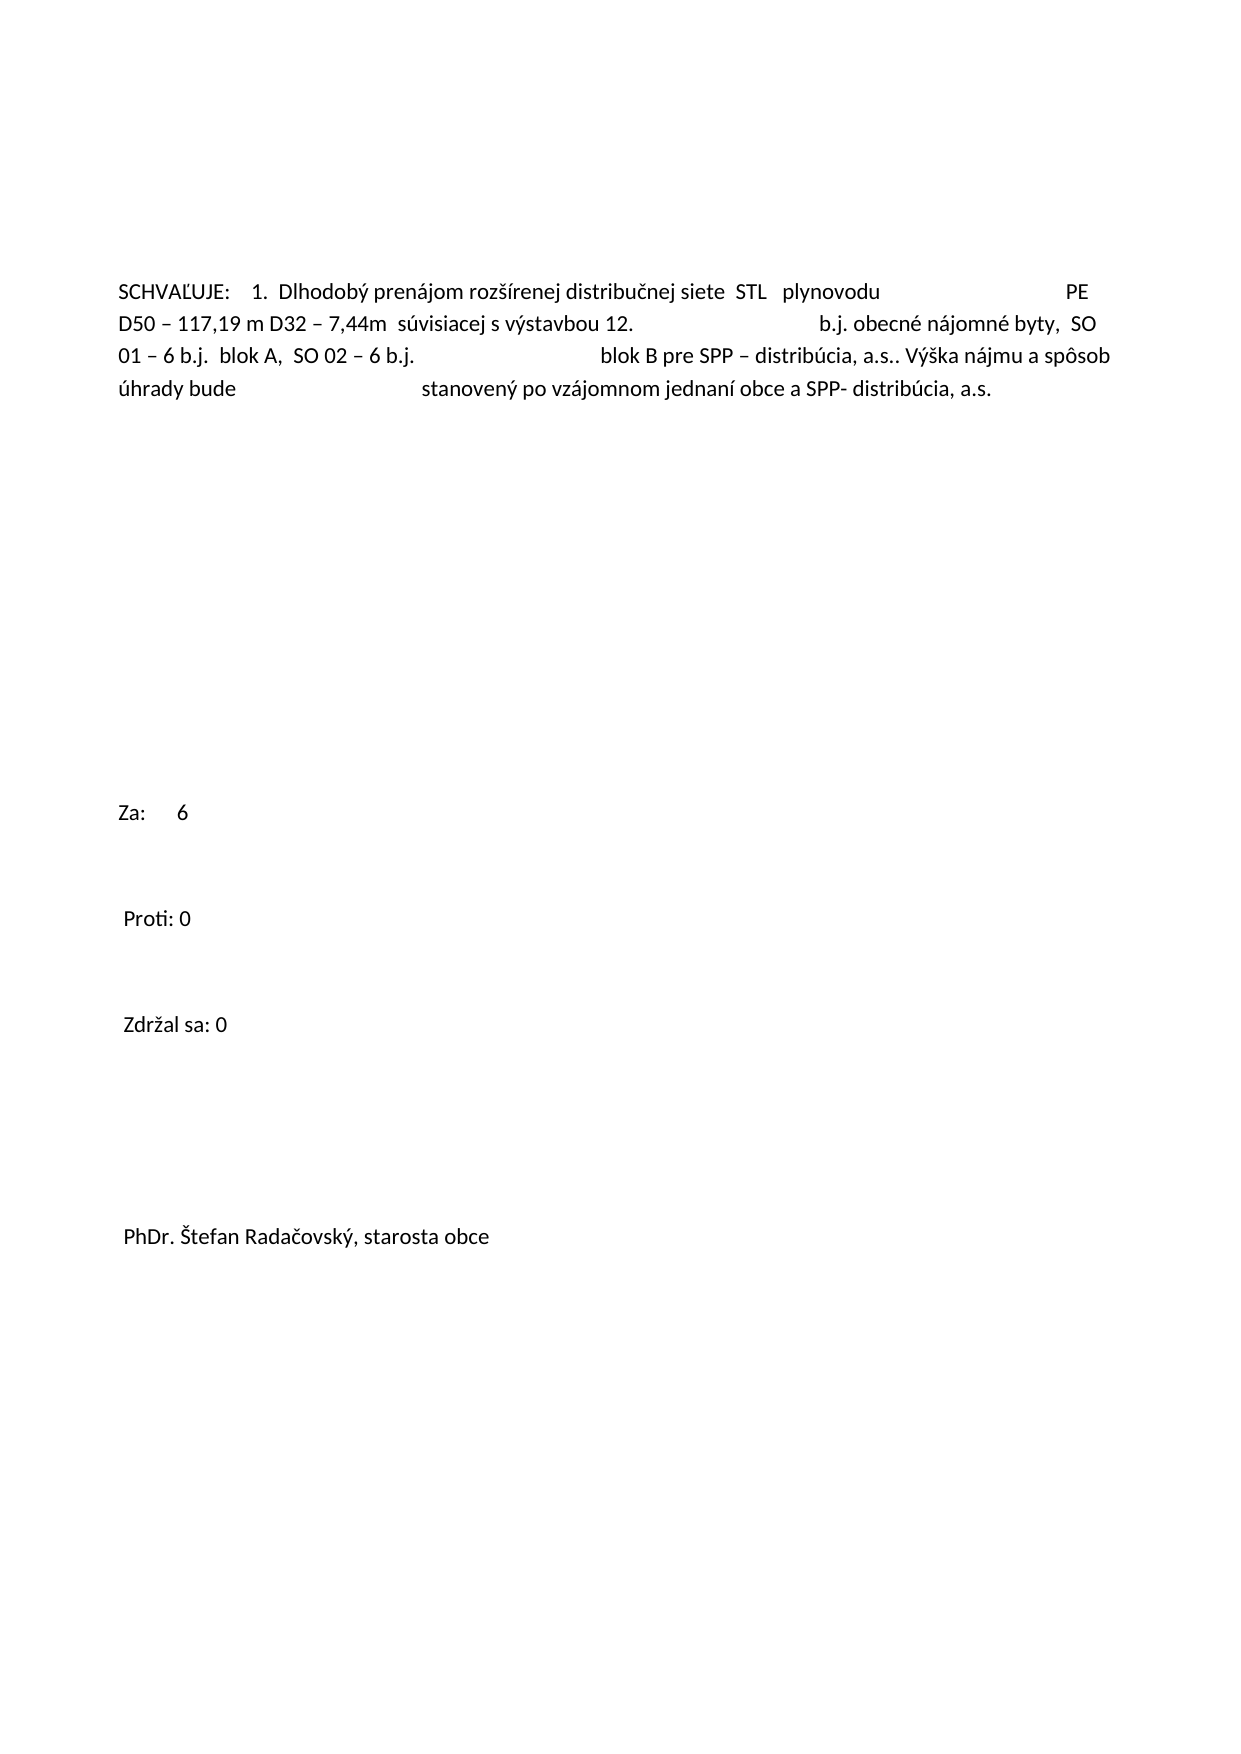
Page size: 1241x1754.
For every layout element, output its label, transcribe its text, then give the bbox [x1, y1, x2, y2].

text SCHVAĽUJE: 1. Dlhodobý prenájom rozšírenej distribučnej siete STL plynovodu PE D50 – 117,19 m D32 – 7,44m súvisiacej s výstavbou 12. b.j. obecné nájomné byty, SO 01 – 6 b.j. blok A, SO 02 – 6 b.j. blok B pre SPP – distribúcia, a.s.. Výška nájmu a spôsob úhrady bude stanovený po vzájomnom jednaní obce a SPP- distribúcia, a.s. [118, 277, 1122, 402]
text Proti: 0 [118, 904, 1122, 932]
text Zdržal sa: 0 [118, 1010, 1122, 1038]
text Za: 6 [118, 798, 1122, 826]
text PhDr. Štefan Radačovský, starosta obce [118, 1222, 1122, 1250]
